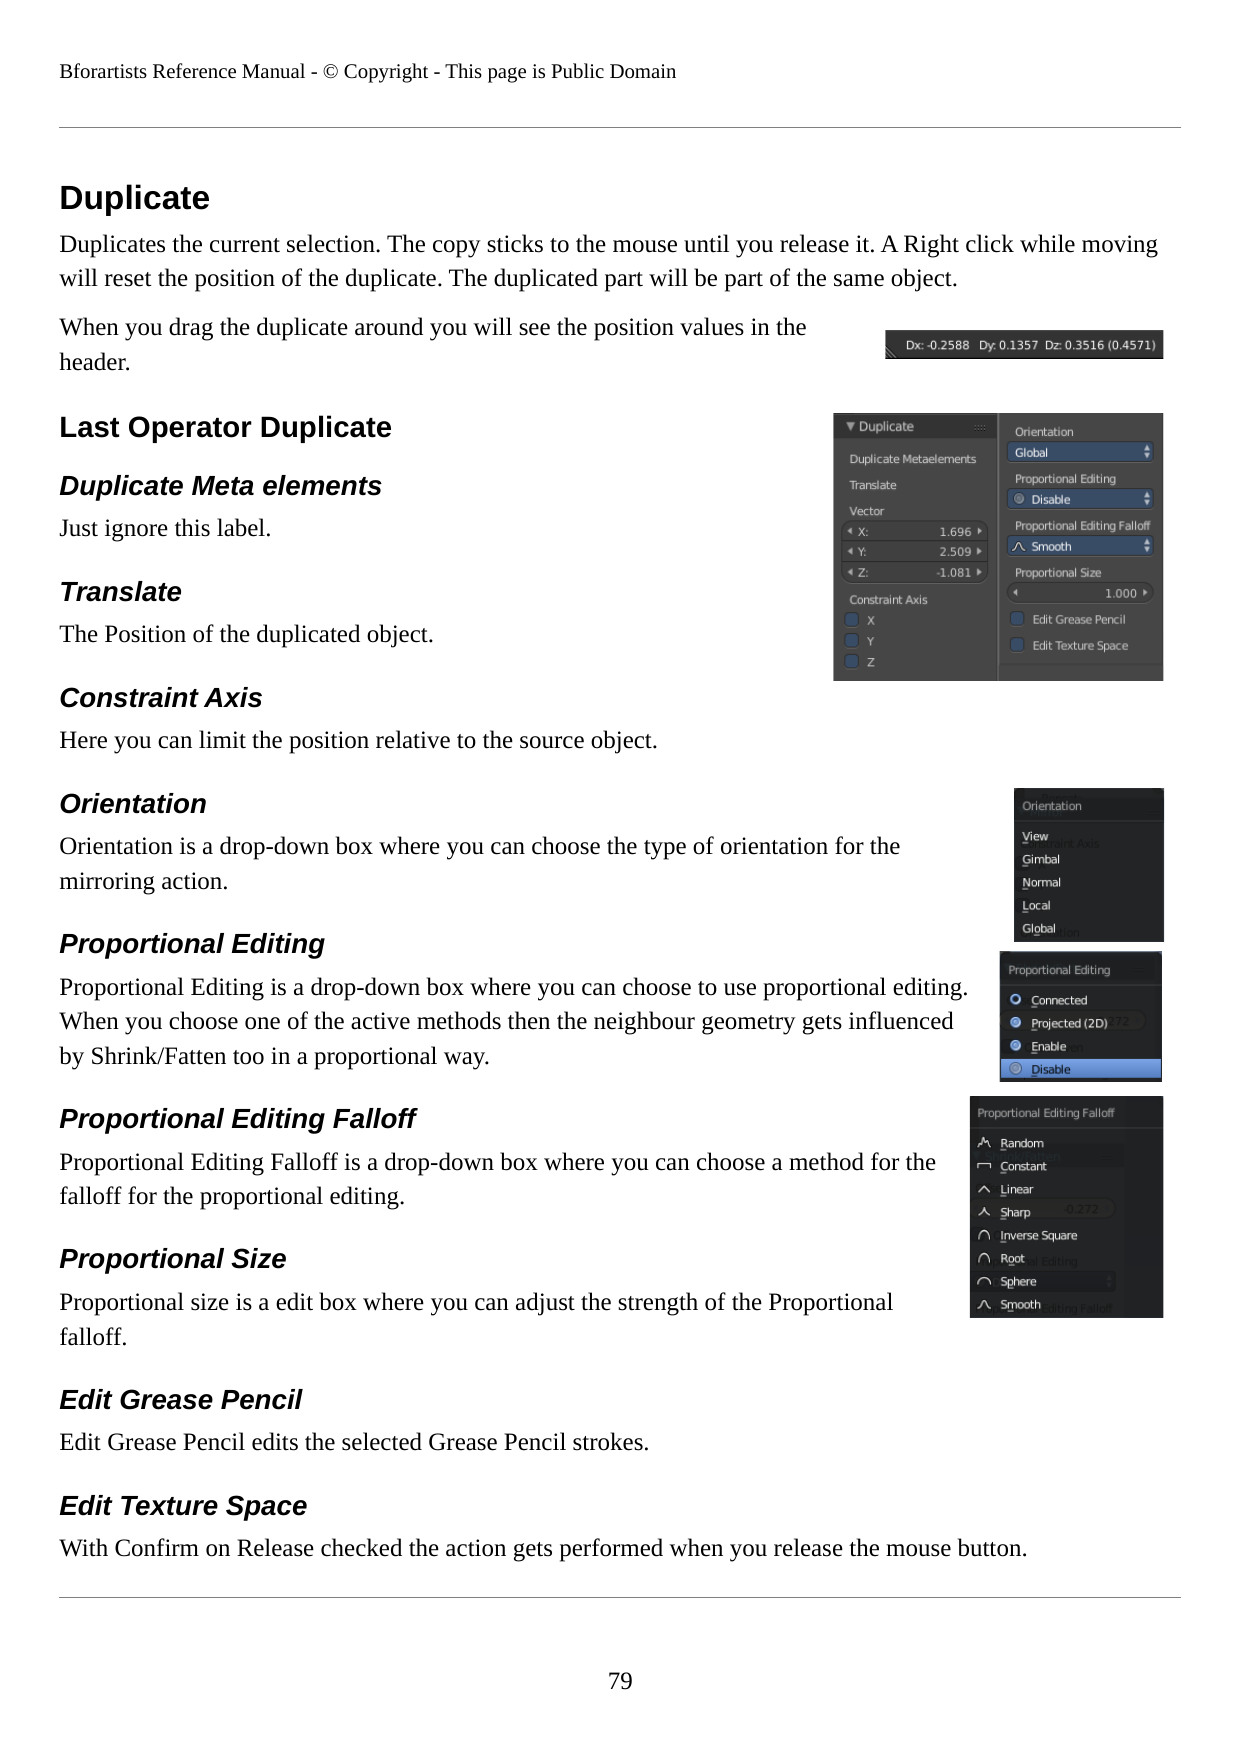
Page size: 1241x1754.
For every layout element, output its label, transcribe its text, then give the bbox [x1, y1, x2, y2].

subtitle Edit Texture Space [59, 1489, 1181, 1521]
text When you drag the duplicate around you will see the position values in the header. [59, 312, 1181, 376]
text Orientation is a drop-down box where you can choose the type of orientation for the mirroring action. [59, 831, 1014, 894]
subtitle Duplicate [59, 178, 1181, 216]
picture [969, 1096, 1164, 1318]
text [1164, 513, 1181, 542]
picture [1014, 788, 1165, 942]
subtitle Translate [59, 575, 833, 607]
subtitle Constraint Axis [59, 681, 1181, 713]
subtitle [1164, 575, 1181, 607]
subtitle Proportional Editing [59, 927, 1181, 959]
picture [833, 413, 1164, 681]
subtitle Proportional Size [59, 1243, 969, 1274]
text With Confirm on Release checked the action gets performed when you release the mouse button. [59, 1533, 1181, 1562]
subtitle Duplicate Meta elements [59, 469, 833, 501]
text Edit Grease Pencil edits the selected Grease Pencil strokes. [59, 1427, 1181, 1456]
text Proportional Editing Falloff is a drop-down box where you can choose a method for the falloff for the proportional editing. [59, 1147, 969, 1210]
subtitle [1164, 1243, 1181, 1274]
text Here you can limit the position relative to the source object. [59, 725, 1181, 754]
subtitle Proportional Editing Falloff [59, 1102, 969, 1134]
subtitle [1164, 469, 1181, 501]
subtitle Orientation [59, 787, 1181, 819]
text Just ignore this label. [59, 513, 833, 542]
text Proportional Editing is a drop-down box where you can choose to use proportional editing. When you choose one of the active methods then the neighbour geometry gets influenced by Shrink/Fatten too in a proportional way. [59, 972, 999, 1069]
picture [885, 330, 1164, 359]
text Proportional size is a edit box where you can adjust the strength of the Proportional falloff. [59, 1287, 1181, 1350]
text The Position of the duplicated object. [59, 619, 833, 648]
picture [999, 951, 1162, 1082]
text Duplicates the current selection. The copy sticks to the mouse until you release it. A Right click while moving will reset the position of the duplicate. The duplicated part will be part of the same object. [59, 229, 1181, 292]
subtitle Edit Grease Pencil [59, 1383, 1181, 1415]
subtitle Last Operator Duplicate [59, 410, 1181, 444]
